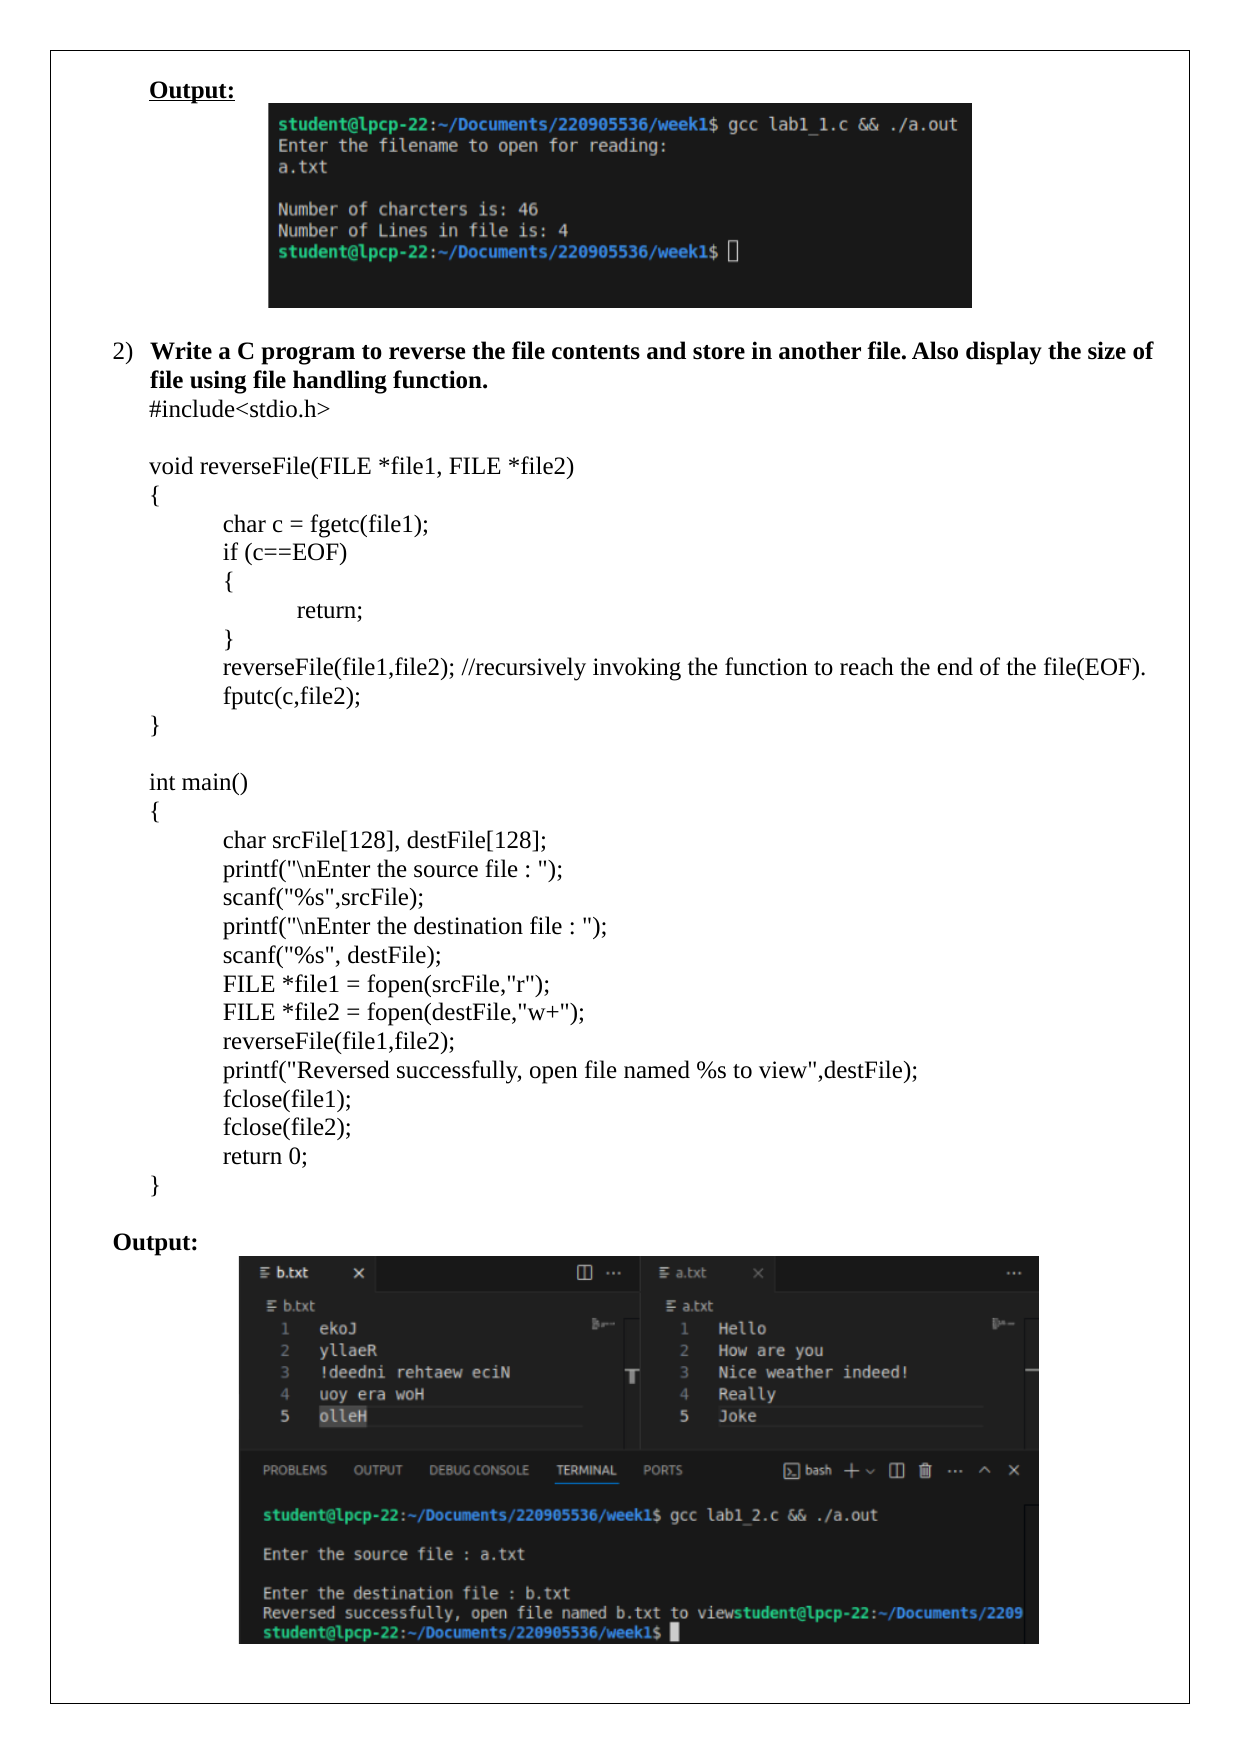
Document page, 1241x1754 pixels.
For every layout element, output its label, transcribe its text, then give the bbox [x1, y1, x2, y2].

text scanf("%s",srcFile); [75, 882, 1165, 911]
text } [75, 624, 1165, 652]
text if (c==EOF) [75, 537, 1165, 566]
text Output: [75, 75, 1165, 104]
text reverseFile(file1,file2); [75, 1026, 1165, 1055]
text printf("\nEnter the source file : "); [75, 854, 1165, 882]
text fputc(c,file2); [75, 681, 1165, 710]
text reverseFile(file1,file2); //recursively invoking the function to reach the end of the file(EOF). [75, 652, 1165, 681]
text #include<stdio.h> [75, 394, 1165, 422]
text fclose(file2); [75, 1112, 1165, 1141]
text fclose(file1); [75, 1084, 1165, 1112]
text { [75, 480, 1165, 509]
text char srcFile[128], destFile[128]; [75, 825, 1165, 854]
text { [75, 566, 1165, 595]
text return; [75, 595, 1165, 624]
text } [75, 1170, 1165, 1199]
text FILE *file2 = fopen(destFile,"w+"); [75, 997, 1165, 1026]
text printf("\nEnter the destination file : "); [75, 911, 1165, 940]
text { [75, 796, 1165, 825]
text scanf("%s", destFile); [75, 940, 1165, 969]
text } [75, 710, 1165, 739]
list Write a C program to reverse the file contents and store in another file. Also display the size of file using file handling function. [112, 336, 1165, 394]
text printf("Reversed successfully, open file named %s to view",destFile); [75, 1055, 1165, 1084]
text FILE *file1 = fopen(srcFile,"r"); [75, 969, 1165, 997]
text void reverseFile(FILE *file1, FILE *file2) [75, 451, 1165, 480]
text char c = fgetc(file1); [75, 509, 1165, 537]
text Output: [75, 1227, 1165, 1256]
text return 0; [75, 1141, 1165, 1170]
text int main() [75, 767, 1165, 796]
